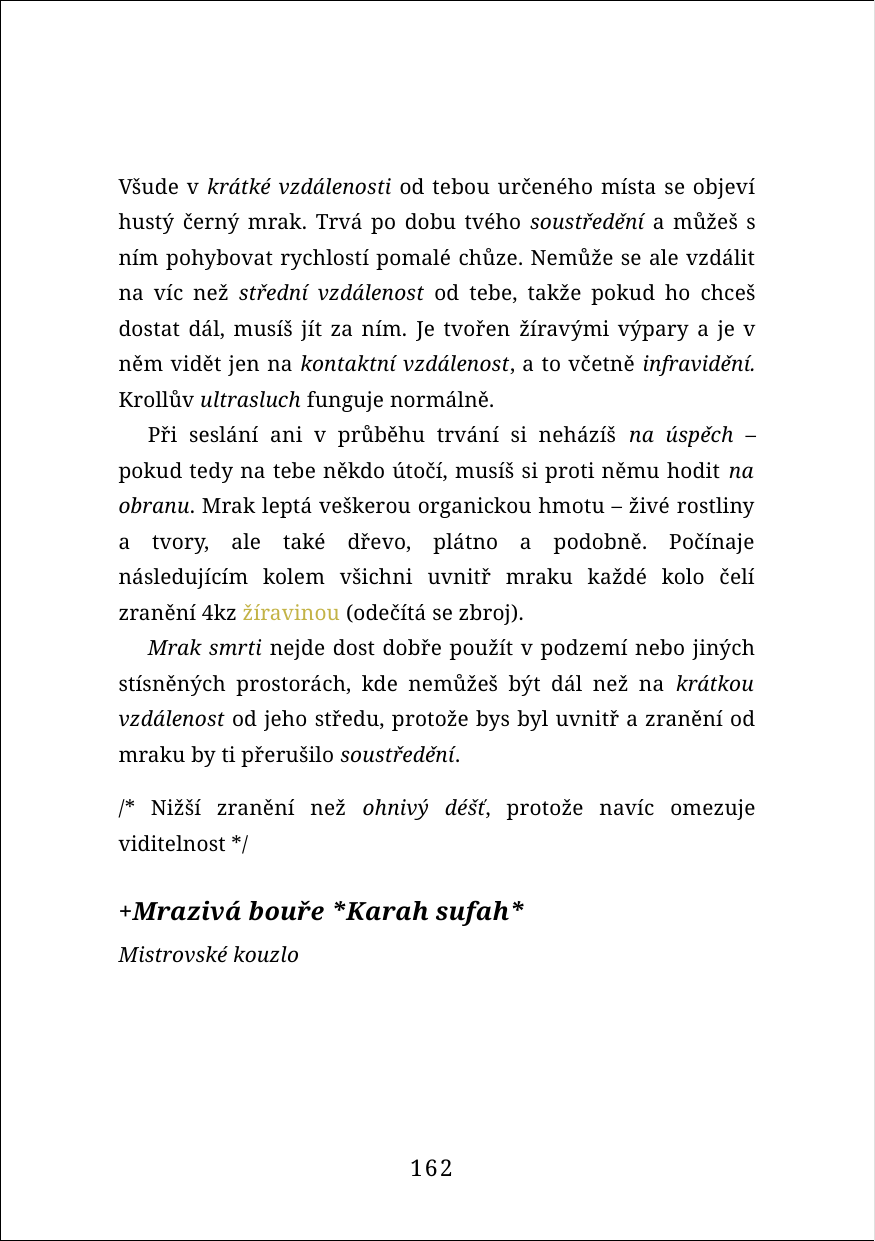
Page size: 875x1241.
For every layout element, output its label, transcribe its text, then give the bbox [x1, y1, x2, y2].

subtitle +Mrazivá bouře *Karah sufah* [118, 894, 756, 928]
text Všude v krátké vzdálenosti od tebou určeného místa se objeví hustý černý mrak. Trvá po dobu tvého soustředění a můžeš s ním pohybovat rychlostí pomalé chůze. Nemůže se ale vzdálit na víc než střední vzdálenost od tebe, takže pokud ho chceš dostat dál, musíš jít za ním. Je tvořen žíravými výpary a je v něm vidět jen na kontaktní vzdálenost, a to včetně infravidění. Krollův ultrasluch funguje normálně. Při seslání ani v průběhu trvání si neházíš na úspěch – pokud tedy na tebe někdo útočí, musíš si proti němu hodit na obranu. Mrak leptá veškerou organickou hmotu – živé rostliny a tvory, ale také dřevo, plátno a podobně. Počínaje následujícím kolem všichni uvnitř mraku každé kolo čelí zranění 4kz žíravinou (odečítá se zbroj). Mrak smrti nejde dost dobře použít v podzemí nebo jiných stísněných prostorách, kde nemůžeš být dál než na krátkou vzdálenost od jeho středu, protože bys byl uvnitř a zranění od mraku by ti přerušilo soustředění. [118, 172, 756, 768]
text Mistrovské kouzlo [118, 940, 756, 968]
text /* Nižší zranění než ohnivý déšť, protože navíc omezuje viditelnost */ [118, 793, 756, 857]
